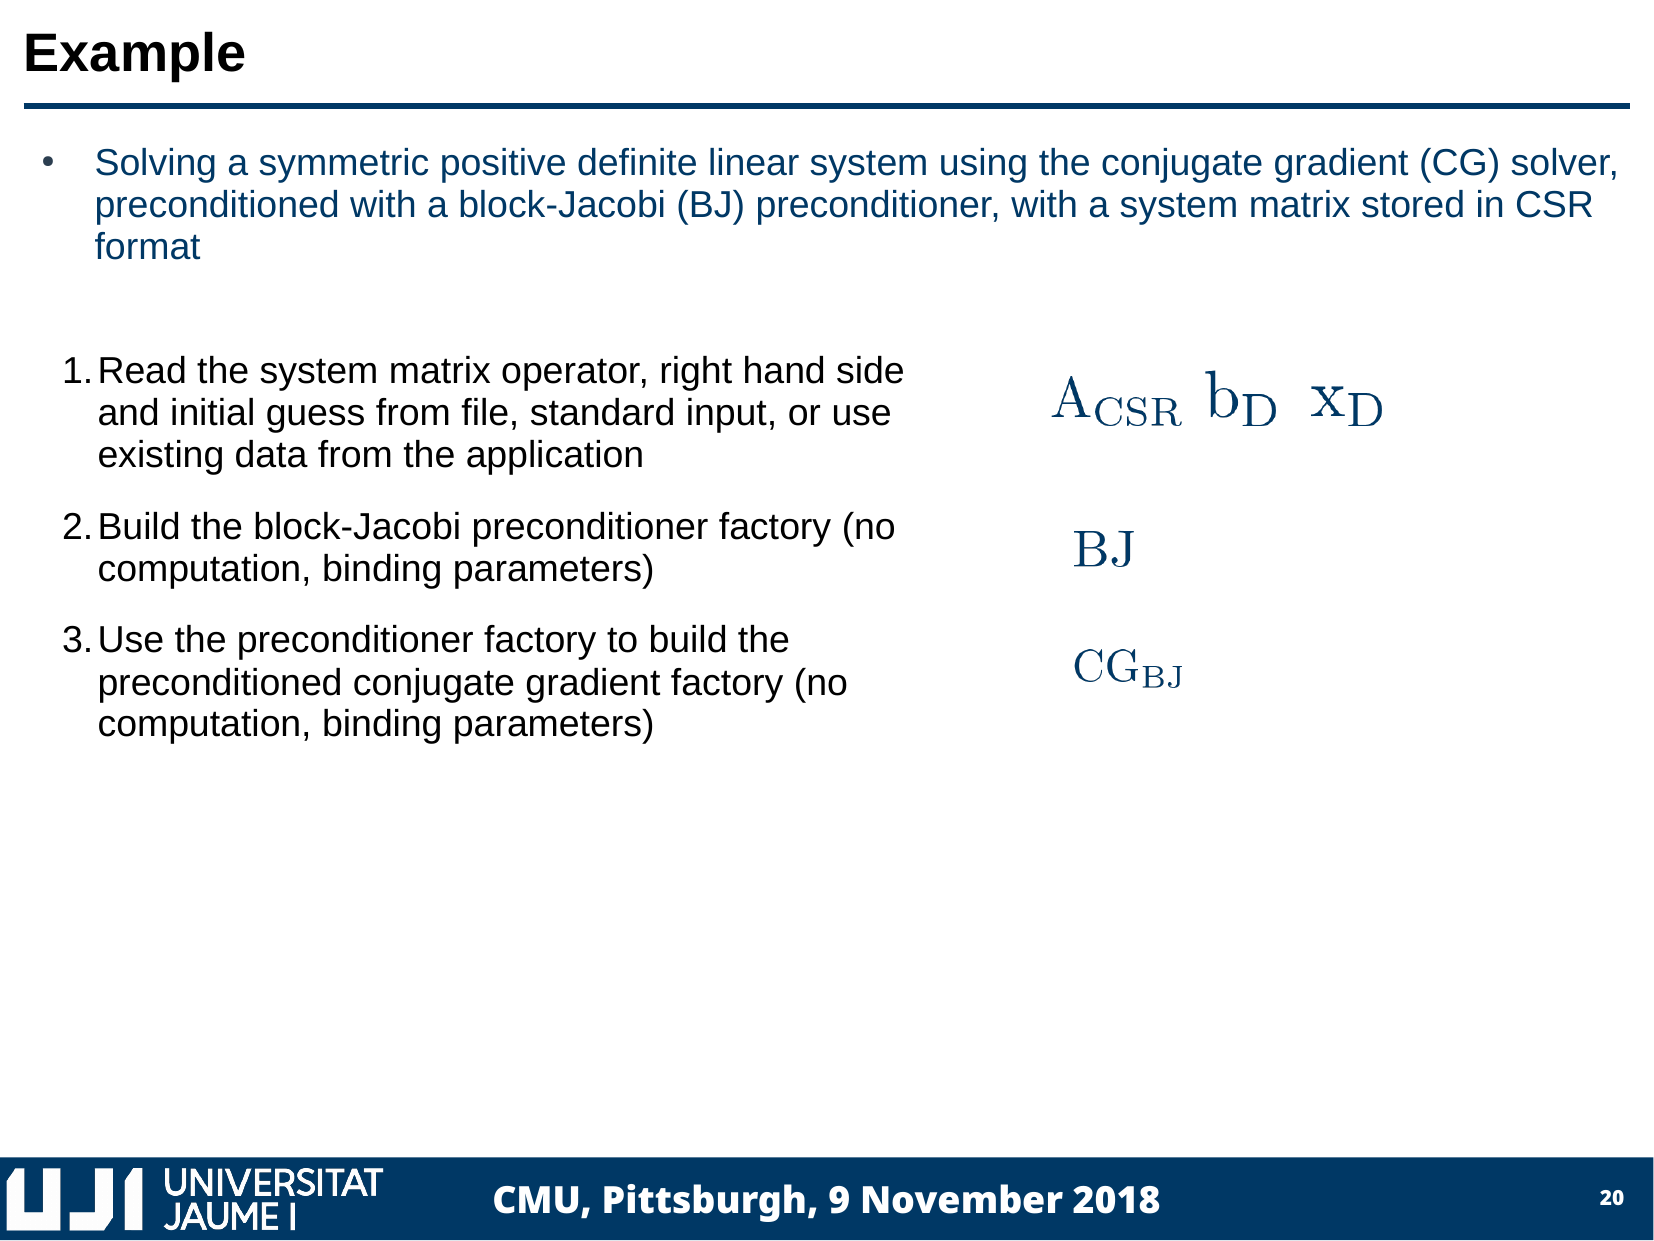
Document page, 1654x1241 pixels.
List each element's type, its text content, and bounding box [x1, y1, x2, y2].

text_box Read the system matrix operator, right hand side and initial guess from file, standard input, or use existing data from the application Build the block-Jacobi preconditioner factory (no computation, binding parameters) Use the preconditioner factory to build the preconditioned conjugate gradient factory (no computation, binding parameters) [47, 342, 993, 980]
picture [0, 1158, 390, 1241]
list Solving a symmetric positive definite linear system using the conjugate gradient (CG) solver, preconditioned with a block-Jacobi (BJ) preconditioner, with a system matrix stored in CSR format [23, 141, 1630, 284]
picture [1074, 530, 1134, 567]
picture [1205, 370, 1276, 426]
picture [1311, 386, 1382, 426]
picture [1074, 649, 1182, 688]
picture [1051, 376, 1182, 426]
title Example [23, 0, 1630, 107]
